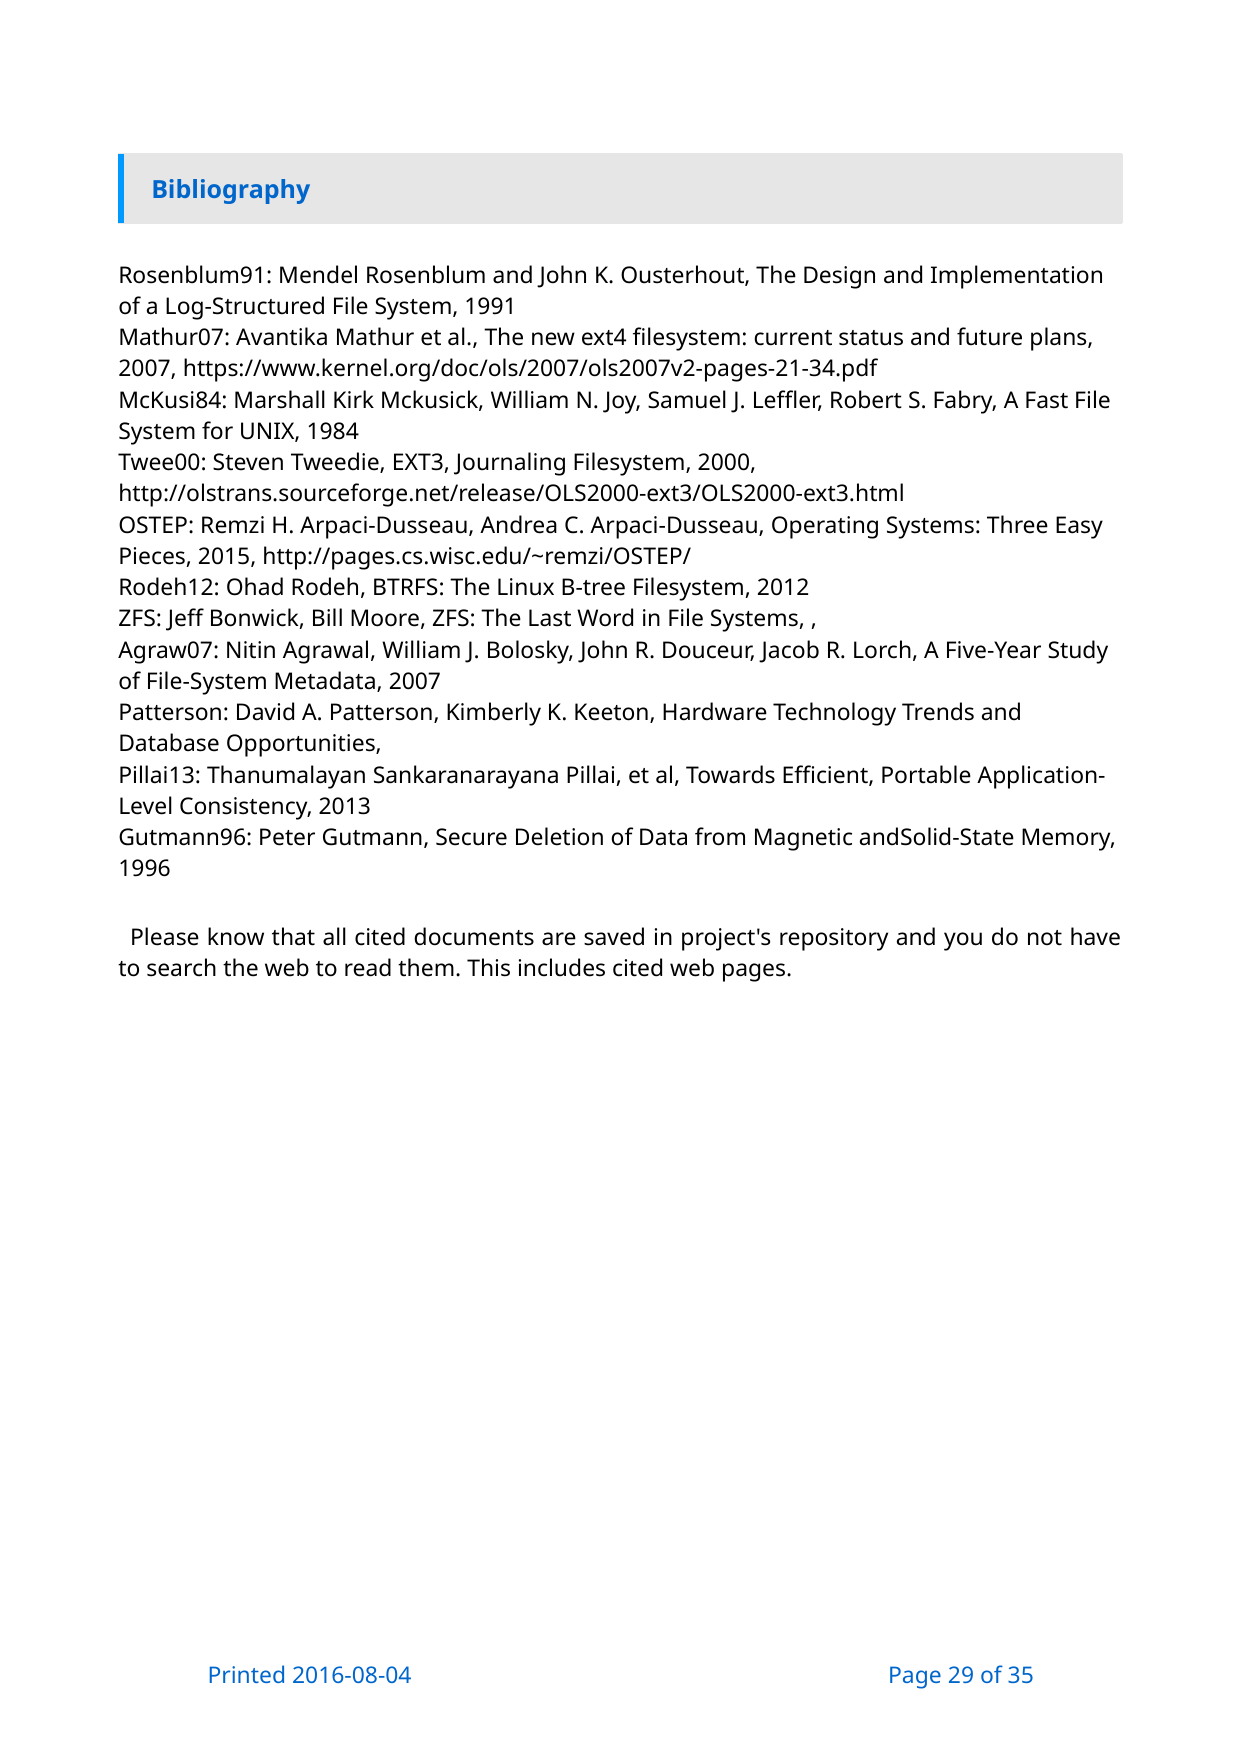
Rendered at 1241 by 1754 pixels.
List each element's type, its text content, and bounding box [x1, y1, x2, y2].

text ZFS: Jeff Bonwick, Bill Moore, ZFS: The Last Word in File Systems, , [118, 602, 1122, 634]
subtitle Bibliography [124, 155, 1122, 223]
text McKusi84: Marshall Kirk Mckusick, William N. Joy, Samuel J. Leffler, Robert S. Fabry, A Fast File System for UNIX, 1984 [118, 384, 1122, 446]
text Rodeh12: Ohad Rodeh, BTRFS: The Linux B-tree Filesystem, 2012 [118, 571, 1122, 602]
text Agraw07: Nitin Agrawal, William J. Bolosky, John R. Douceur, Jacob R. Lorch, A Five-Year Study of File-System Metadata, 2007 [118, 634, 1122, 696]
text Rosenblum91: Mendel Rosenblum and John K. Ousterhout, The Design and Implementation of a Log-Structured File System, 1991 [118, 259, 1122, 321]
text OSTEP: Remzi H. Arpaci-Dusseau, Andrea C. Arpaci-Dusseau, Operating Systems: Three Easy Pieces, 2015, http://pages.cs.wisc.edu/~remzi/OSTEP/ [118, 509, 1122, 571]
text Gutmann96: Peter Gutmann, Secure Deletion of Data from Magnetic andSolid-State Memory, 1996 [118, 821, 1122, 884]
text Please know that all cited documents are saved in project's repository and you do not have to search the web to read them. This includes cited web pages. [118, 921, 1122, 983]
text Twee00: Steven Tweedie, EXT3, Journaling Filesystem, 2000, http://olstrans.sourceforge.net/release/OLS2000-ext3/OLS2000-ext3.html [118, 446, 1122, 509]
text Patterson: David A. Patterson, Kimberly K. Keeton, Hardware Technology Trends and Database Opportunities, [118, 696, 1122, 759]
text Pillai13: Thanumalayan Sankaranarayana Pillai, et al, Towards Efficient, Portable Application-Level Consistency, 2013 [118, 759, 1122, 821]
text Mathur07: Avantika Mathur et al., The new ext4 filesystem: current status and future plans, 2007, https://www.kernel.org/doc/ols/2007/ols2007v2-pages-21-34.pdf [118, 321, 1122, 384]
